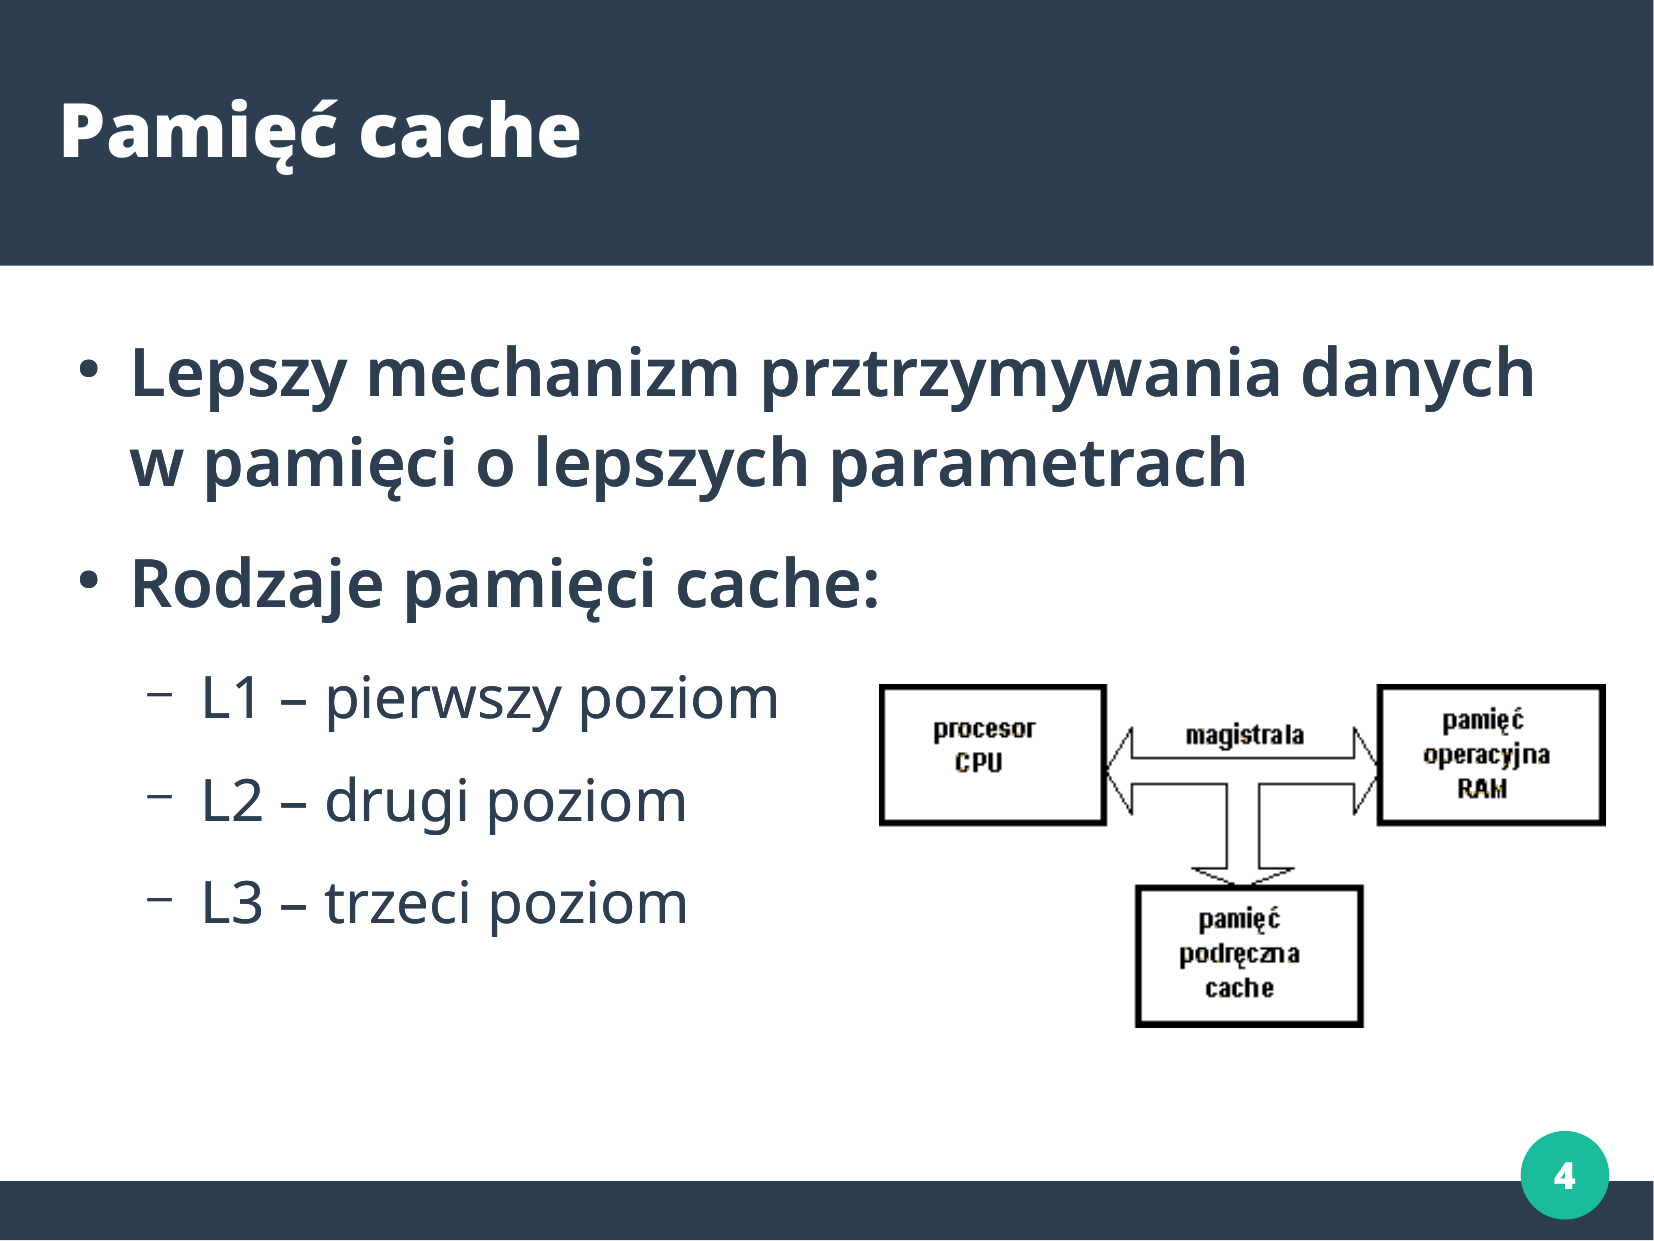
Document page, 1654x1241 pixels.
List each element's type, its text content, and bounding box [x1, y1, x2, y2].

list Lepszy mechanizm prztrzymywania danych w pamięci o lepszych parametrach Rodzaje pamięci cache: L1 – pierwszy poziom L2 – drugi poziom L3 – trzeci poziom [59, 324, 1595, 1152]
picture [879, 684, 1606, 1028]
title Pamięć cache [59, 49, 1595, 207]
